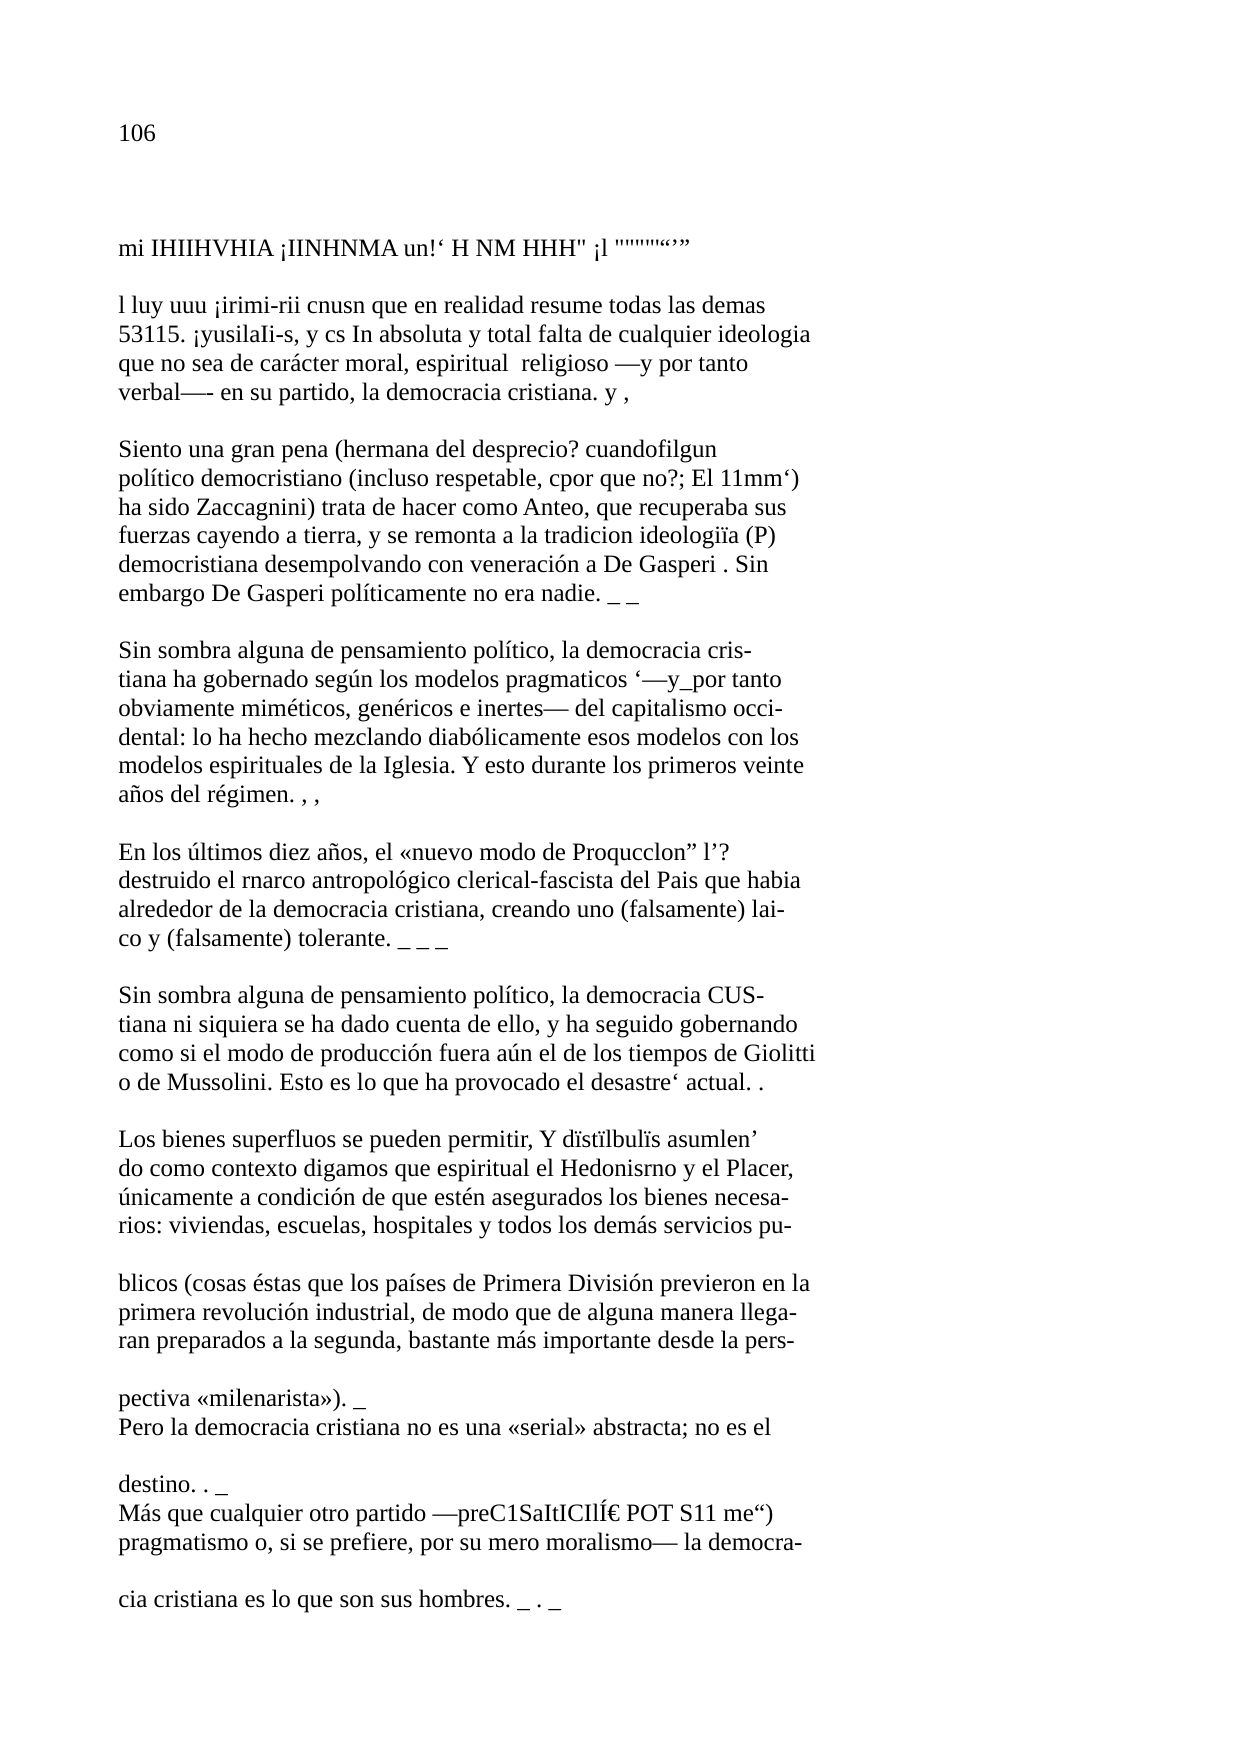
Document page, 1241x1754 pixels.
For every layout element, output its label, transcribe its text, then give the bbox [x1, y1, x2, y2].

text rios: viviendas, escuelas, hospitales y todos los demás servicios pu- [118, 1211, 1122, 1239]
text dental: lo ha hecho mezclando diabólicamente esos modelos con los [118, 722, 1122, 751]
text co y (falsamente) tolerante. _ _ _ [118, 923, 1122, 952]
text años del régimen. , , [118, 779, 1122, 808]
text cia cristiana es lo que son sus hombres. _ . _ [118, 1584, 1122, 1613]
text l luy uuu ¡irimi-rii cnusn que en realidad resume todas las demas [118, 291, 1122, 319]
text o de Mussolini. Esto es lo que ha provocado el desastre‘ actual. . [118, 1067, 1122, 1096]
text como si el modo de producción fuera aún el de los tiempos de Giolitti [118, 1038, 1122, 1067]
text embargo De Gasperi políticamente no era nadie. _ _ [118, 578, 1122, 607]
text únicamente a condición de que estén asegurados los bienes necesa- [118, 1182, 1122, 1211]
text Más que cualquier otro partido —preC1SaItICIlÍ€ POT S11 me“) [118, 1498, 1122, 1527]
text destruido el rnarco antropológico clerical-fascista del Pais que habia [118, 866, 1122, 894]
text pragmatismo o, si se prefiere, por su mero moralismo— la democra- [118, 1527, 1122, 1556]
text pectiva «milenarista»). _ [118, 1383, 1122, 1412]
text Pero la democracia cristiana no es una «serial» abstracta; no es el [118, 1412, 1122, 1441]
text primera revolución industrial, de modo que de alguna manera llega- [118, 1297, 1122, 1326]
text 53115. ¡yusilaIi-s, y cs In absoluta y total falta de cualquier ideologia [118, 319, 1122, 348]
text democristiana desempolvando con veneración a De Gasperi . Sin [118, 549, 1122, 578]
text Sin sombra alguna de pensamiento político, la democracia cris- [118, 636, 1122, 664]
text 106 [118, 118, 1122, 147]
text Siento una gran pena (hermana del desprecio? cuandofilgun [118, 434, 1122, 463]
text obviamente miméticos, genéricos e inertes— del capitalismo occi- [118, 693, 1122, 722]
text Sin sombra alguna de pensamiento político, la democracia CUS- [118, 981, 1122, 1009]
text Los bienes superfluos se pueden permitir, Y dïstïlbulïs asumlen’ [118, 1124, 1122, 1153]
text político democristiano (incluso respetable, cpor que no?; El 11mm‘) [118, 463, 1122, 492]
text modelos espirituales de la Iglesia. Y esto durante los primeros veinte [118, 751, 1122, 779]
text destino. . _ [118, 1469, 1122, 1498]
text ha sido Zaccagnini) trata de hacer como Anteo, que recuperaba sus [118, 492, 1122, 521]
text blicos (cosas éstas que los países de Primera División previeron en la [118, 1268, 1122, 1297]
text do como contexto digamos que espiritual el Hedonisrno y el Placer, [118, 1153, 1122, 1182]
text alrededor de la democracia cristiana, creando uno (falsamente) lai- [118, 894, 1122, 923]
text tiana ni siquiera se ha dado cuenta de ello, y ha seguido gobernando [118, 1009, 1122, 1038]
text En los últimos diez años, el «nuevo modo de Proqucclon” l’? [118, 837, 1122, 866]
text verbal—- en su partido, la democracia cristiana. y , [118, 377, 1122, 406]
text tiana ha gobernado según los modelos pragmaticos ‘—y_por tanto [118, 664, 1122, 693]
text fuerzas cayendo a tierra, y se remonta a la tradicion ideologiïa (P) [118, 521, 1122, 549]
text que no sea de carácter moral, espiritual religioso —y por tanto [118, 348, 1122, 377]
text ran preparados a la segunda, bastante más importante desde la pers- [118, 1326, 1122, 1354]
text mi IHIIHVHIA ¡IINHNMA un!‘ H NM HHH" ¡l """"'“’” [118, 233, 1122, 262]
